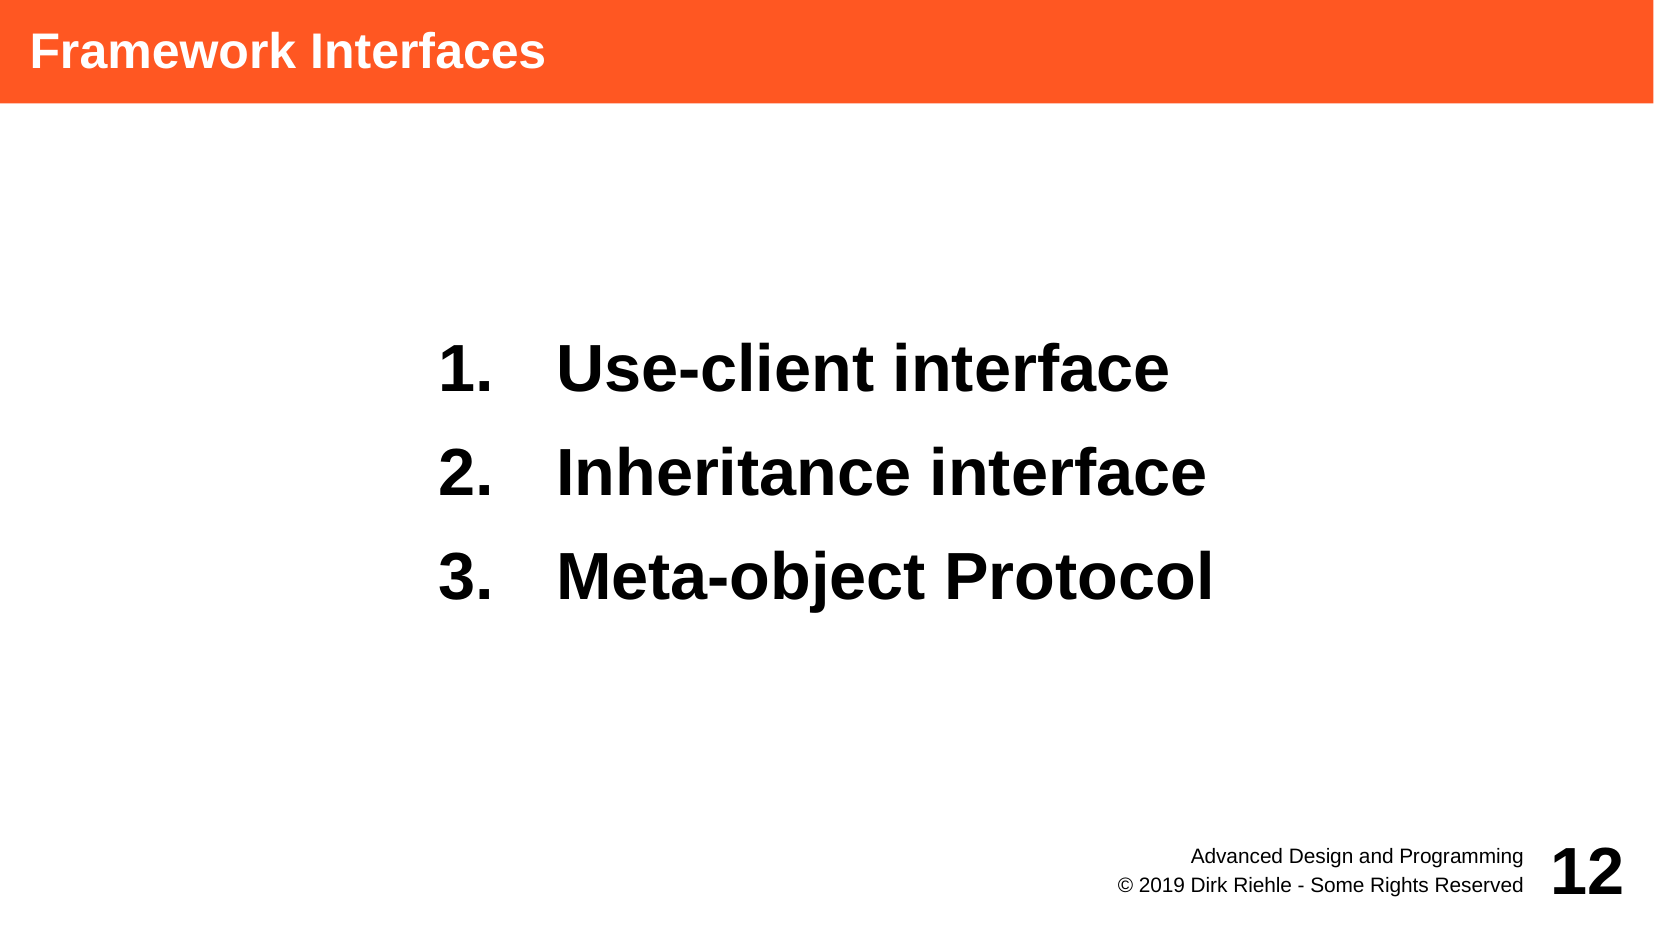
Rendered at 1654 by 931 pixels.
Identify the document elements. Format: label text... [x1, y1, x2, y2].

title Framework Interfaces [0, 0, 1654, 104]
subtitle Use-client interface Inheritance interface Meta-object Protocol [29, 132, 1625, 813]
